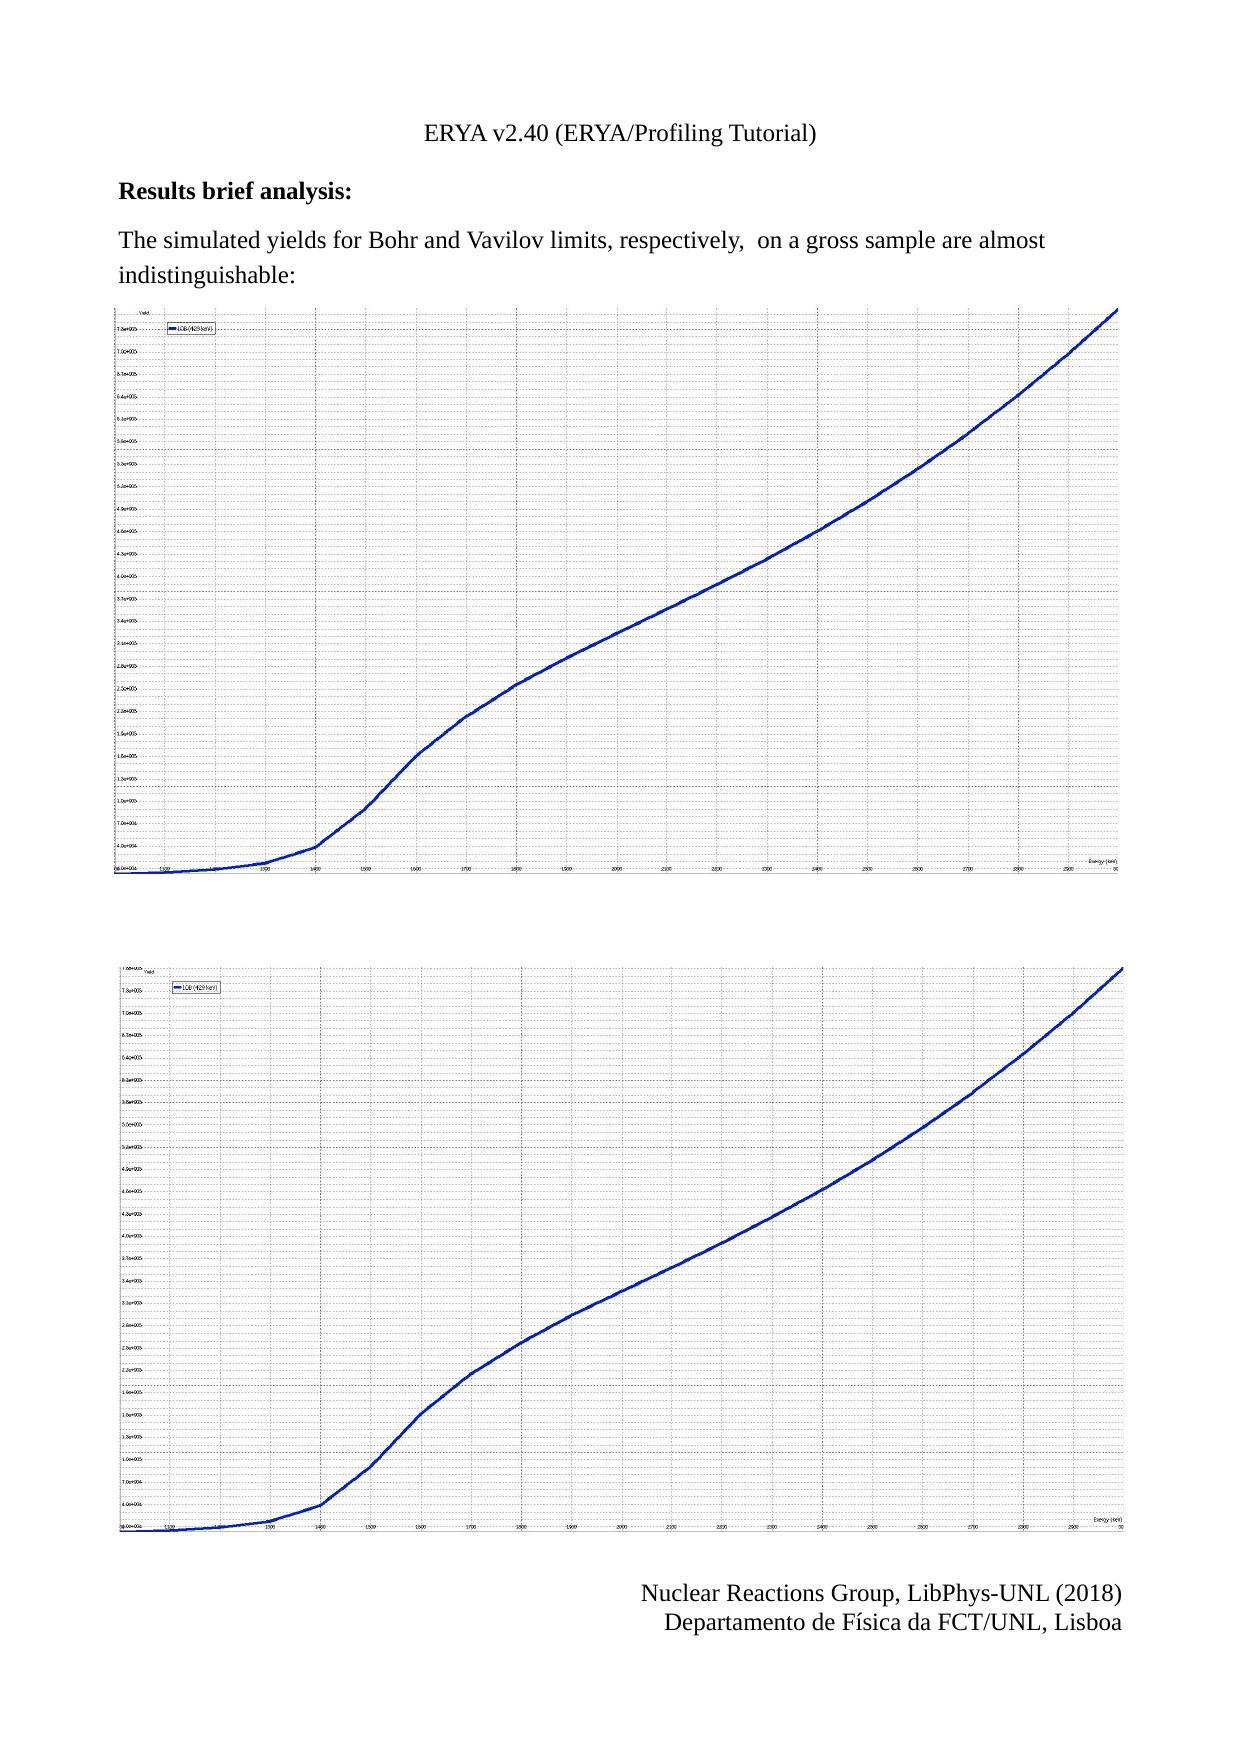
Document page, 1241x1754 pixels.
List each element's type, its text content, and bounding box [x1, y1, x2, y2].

picture [114, 308, 1119, 874]
text The simulated yields for Bohr and Vavilov limits, respectively, on a gross sample are almost indistinguishable: [118, 225, 1122, 289]
picture [119, 967, 1124, 1532]
text Results brief analysis: [118, 176, 1122, 205]
